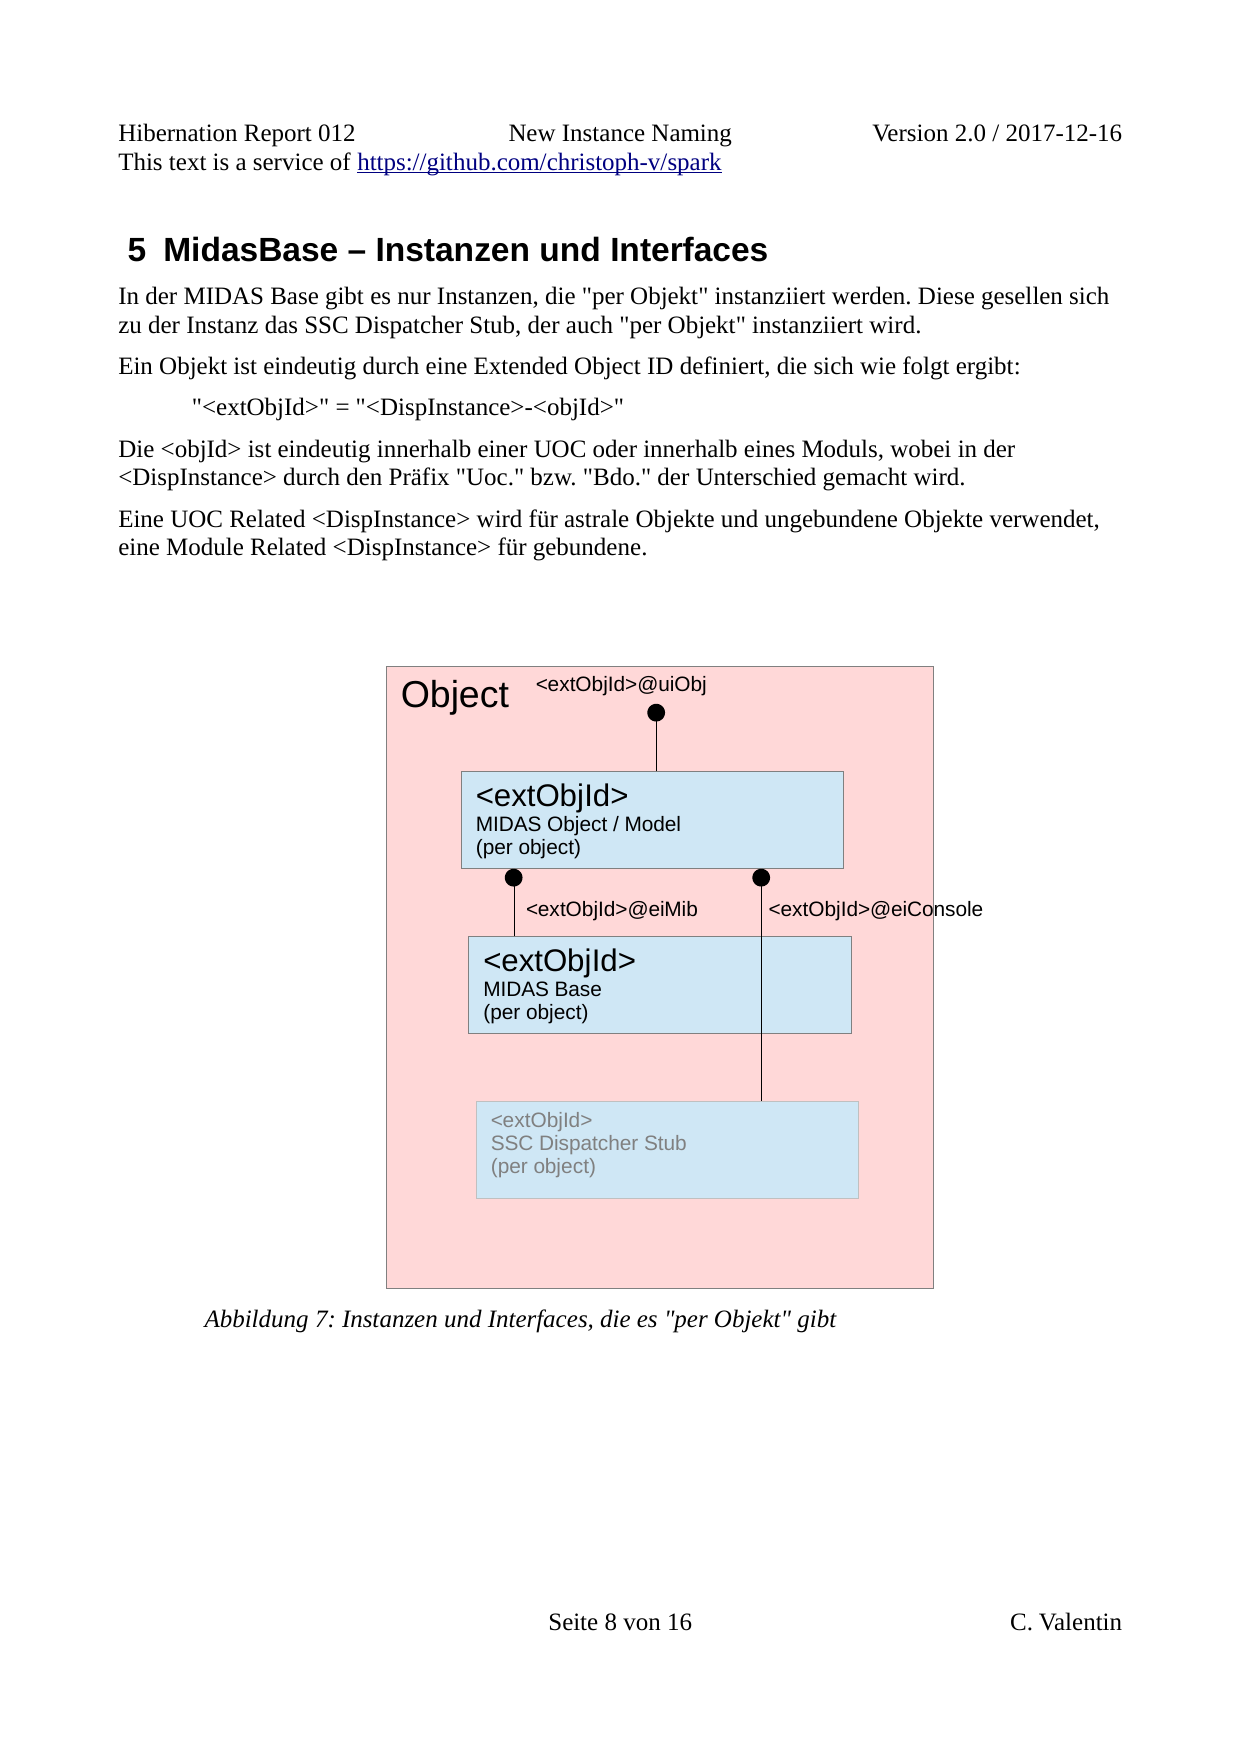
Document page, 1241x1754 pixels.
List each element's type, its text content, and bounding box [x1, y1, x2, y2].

text Ein Objekt ist eindeutig durch eine Extended Object ID definiert, die sich wie folgt ergibt: [118, 351, 1122, 380]
text Die <objId> ist eindeutig innerhalb einer UOC oder innerhalb eines Moduls, wobei in der <DispInstance> durch den Präfix "Uoc." bzw. "Bdo." der Unterschied gemacht wird. [118, 434, 1122, 491]
subtitle MidasBase – Instanzen und Interfaces [118, 230, 1122, 269]
text Abbildung 7: Instanzen und Interfaces, die es "per Objekt" gibt [204, 627, 1082, 1332]
text Eine UOC Related <DispInstance> wird für astrale Objekte und ungebundene Objekte verwendet, eine Module Related <DispInstance> für gebundene. [118, 504, 1122, 561]
text "<extObjId>" = "<DispInstance>-<objId>" [192, 392, 1122, 421]
text In der MIDAS Base gibt es nur Instanzen, die "per Objekt" instanziiert werden. Diese gesellen sich zu der Instanz das SSC Dispatcher Stub, der auch "per Objekt" instanziiert wird. [118, 281, 1122, 339]
